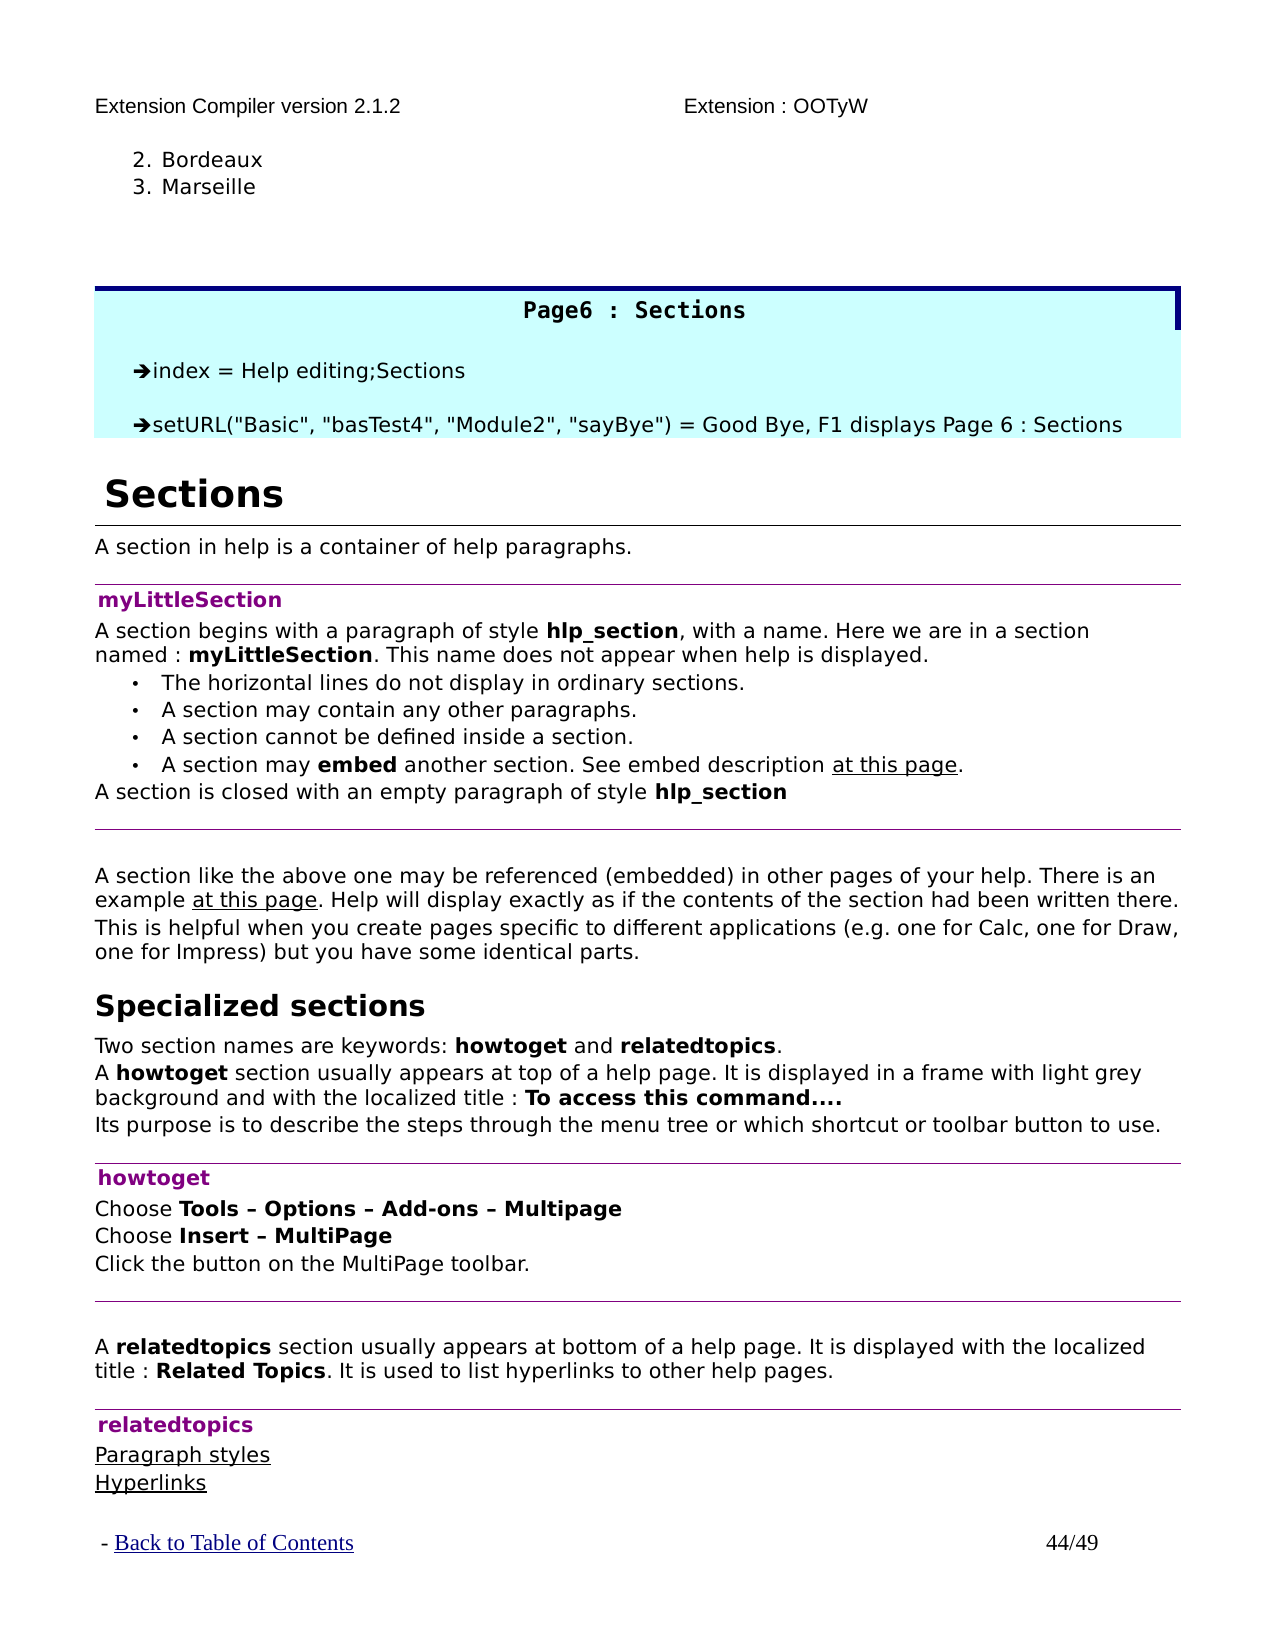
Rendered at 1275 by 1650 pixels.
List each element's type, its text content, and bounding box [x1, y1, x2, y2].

text A section in help is a container of help paragraphs. [94, 535, 1181, 559]
text A section is closed with an empty paragraph of style hlp_section [94, 780, 1181, 804]
list A section cannot be defined inside a section. [132, 725, 1181, 750]
text Click the button on the MultiPage toolbar. [94, 1251, 1181, 1276]
text myLittleSection [94, 585, 1181, 616]
text Page6 : Sections [94, 287, 1175, 330]
text Hyperlinks [94, 1470, 1181, 1495]
text Choose Tools – Options – Add-ons – Multipage [94, 1197, 1181, 1221]
text This is helpful when you create pages specific to different applications (e.g. one for Calc, one for Draw, one for Impress) but you have some identical parts. [94, 916, 1181, 964]
text A section like the above one may be referenced (embedded) in other pages of your help. There is an example at this page. Help will display exactly as if the contents of the section had been written there. [94, 864, 1181, 913]
list A section may embed another section. See embed description at this page. [132, 753, 1181, 777]
text A section begins with a paragraph of style hlp_section, with a name. Here we are in a section named : myLittleSection. This name does not appear when help is displayed. [94, 619, 1181, 668]
list The horizontal lines do not display in ordinary sections. [132, 671, 1181, 695]
list setURL("Basic", "basTest4", "Module2", "sayBye") = Good Bye, F1 displays Page 6 : Sections [94, 413, 1181, 438]
text A howtoget section usually appears at top of a help page. It is displayed in a frame with light grey background and with the localized title : To access this command.... [94, 1061, 1181, 1110]
text A relatedtopics section usually appears at bottom of a help page. It is displayed with the localized title : Related Topics. It is used to list hyperlinks to other help pages. [94, 1335, 1181, 1384]
text Two section names are keywords: howtoget and relatedtopics. [94, 1034, 1181, 1058]
text howtoget [94, 1164, 1181, 1194]
text Its purpose is to describe the steps through the menu tree or which shortcut or toolbar button to use. [94, 1113, 1181, 1138]
text Specialized sections [94, 989, 1181, 1023]
list Bordeaux [132, 147, 1181, 172]
list index = Help editing;Sections [94, 359, 1181, 384]
text Paragraph styles [94, 1443, 1181, 1467]
text relatedtopics [94, 1410, 1181, 1440]
list A section may contain any other paragraphs. [132, 698, 1181, 722]
list Marseille [132, 175, 1181, 199]
text Choose Insert – MultiPage [94, 1224, 1181, 1248]
text Sections [94, 463, 1181, 526]
